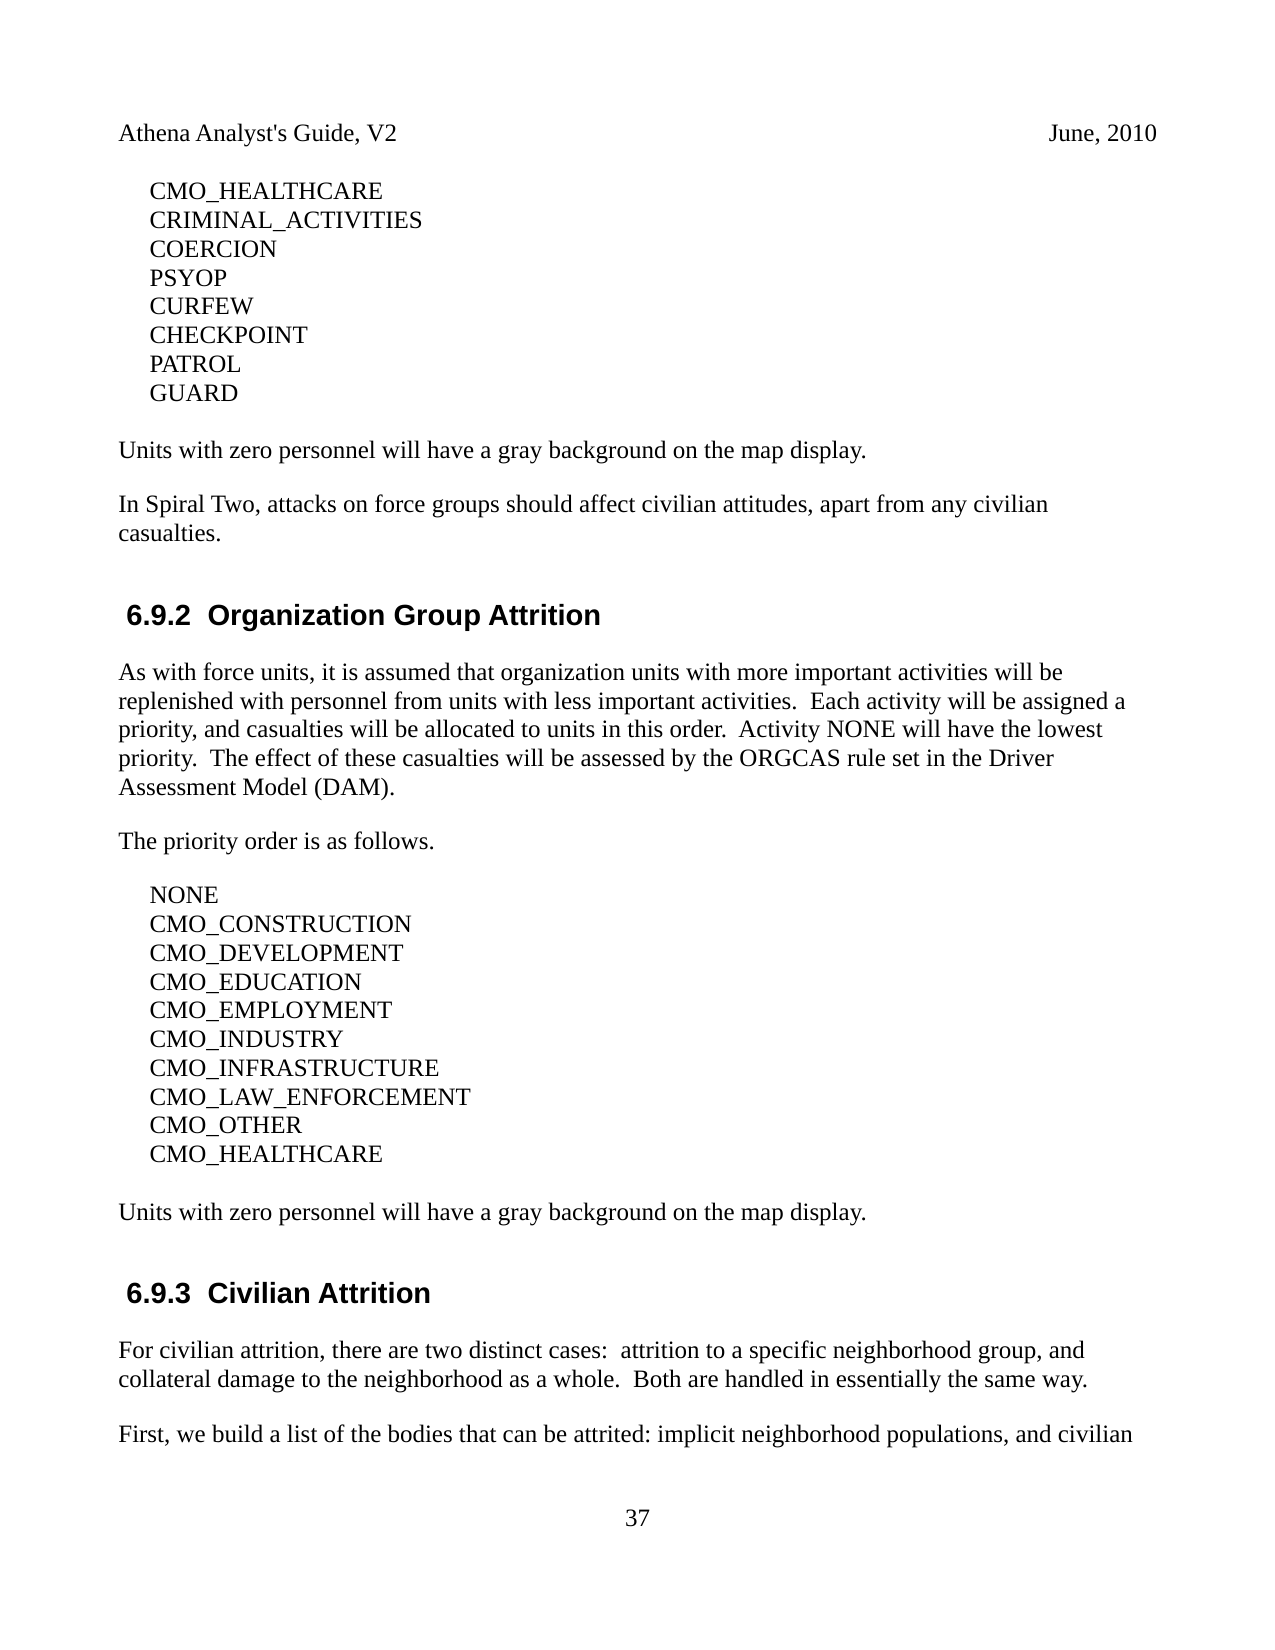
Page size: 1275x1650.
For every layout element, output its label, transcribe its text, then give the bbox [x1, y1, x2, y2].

subtitle Civilian Attrition [118, 1277, 1157, 1310]
text CMO_EMPLOYMENT [149, 996, 1157, 1024]
text CMO_INDUSTRY [149, 1024, 1157, 1053]
text NONE [149, 881, 1157, 909]
text CHECKPOINT [149, 320, 1157, 349]
text GUARD [149, 378, 1157, 406]
subtitle Organization Group Attrition [118, 598, 1157, 631]
text The priority order is as follows. [118, 826, 1157, 855]
text CMO_HEALTHCARE [149, 176, 1157, 205]
text CRIMINAL_ACTIVITIES [149, 205, 1157, 234]
text CURFEW [149, 291, 1157, 320]
text Units with zero personnel will have a gray background on the map display. [118, 1197, 1157, 1226]
text Units with zero personnel will have a gray background on the map display. [118, 435, 1157, 464]
text CMO_EDUCATION [149, 967, 1157, 996]
text CMO_LAW_ENFORCEMENT [149, 1082, 1157, 1111]
text In Spiral Two, attacks on force groups should affect civilian attitudes, apart from any civilian casualties. [118, 489, 1157, 547]
text CMO_HEALTHCARE [149, 1139, 1157, 1168]
text CMO_CONSTRUCTION [149, 909, 1157, 938]
text PATROL [149, 349, 1157, 378]
text As with force units, it is assumed that organization units with more important activities will be replenished with personnel from units with less important activities. Each activity will be assigned a priority, and casualties will be allocated to units in this order. Activity NONE will have the lowest priority. The effect of these casualties will be assessed by the ORGCAS rule set in the Driver Assessment Model (DAM). [118, 657, 1157, 801]
text First, we build a list of the bodies that can be attrited: implicit neighborhood populations, and civilian [118, 1419, 1157, 1447]
text CMO_OTHER [149, 1111, 1157, 1139]
text PSYOP [149, 263, 1157, 291]
text CMO_INFRASTRUCTURE [149, 1053, 1157, 1082]
text COERCION [149, 234, 1157, 263]
text For civilian attrition, there are two distinct cases: attrition to a specific neighborhood group, and collateral damage to the neighborhood as a whole. Both are handled in essentially the same way. [118, 1336, 1157, 1393]
text CMO_DEVELOPMENT [149, 938, 1157, 967]
